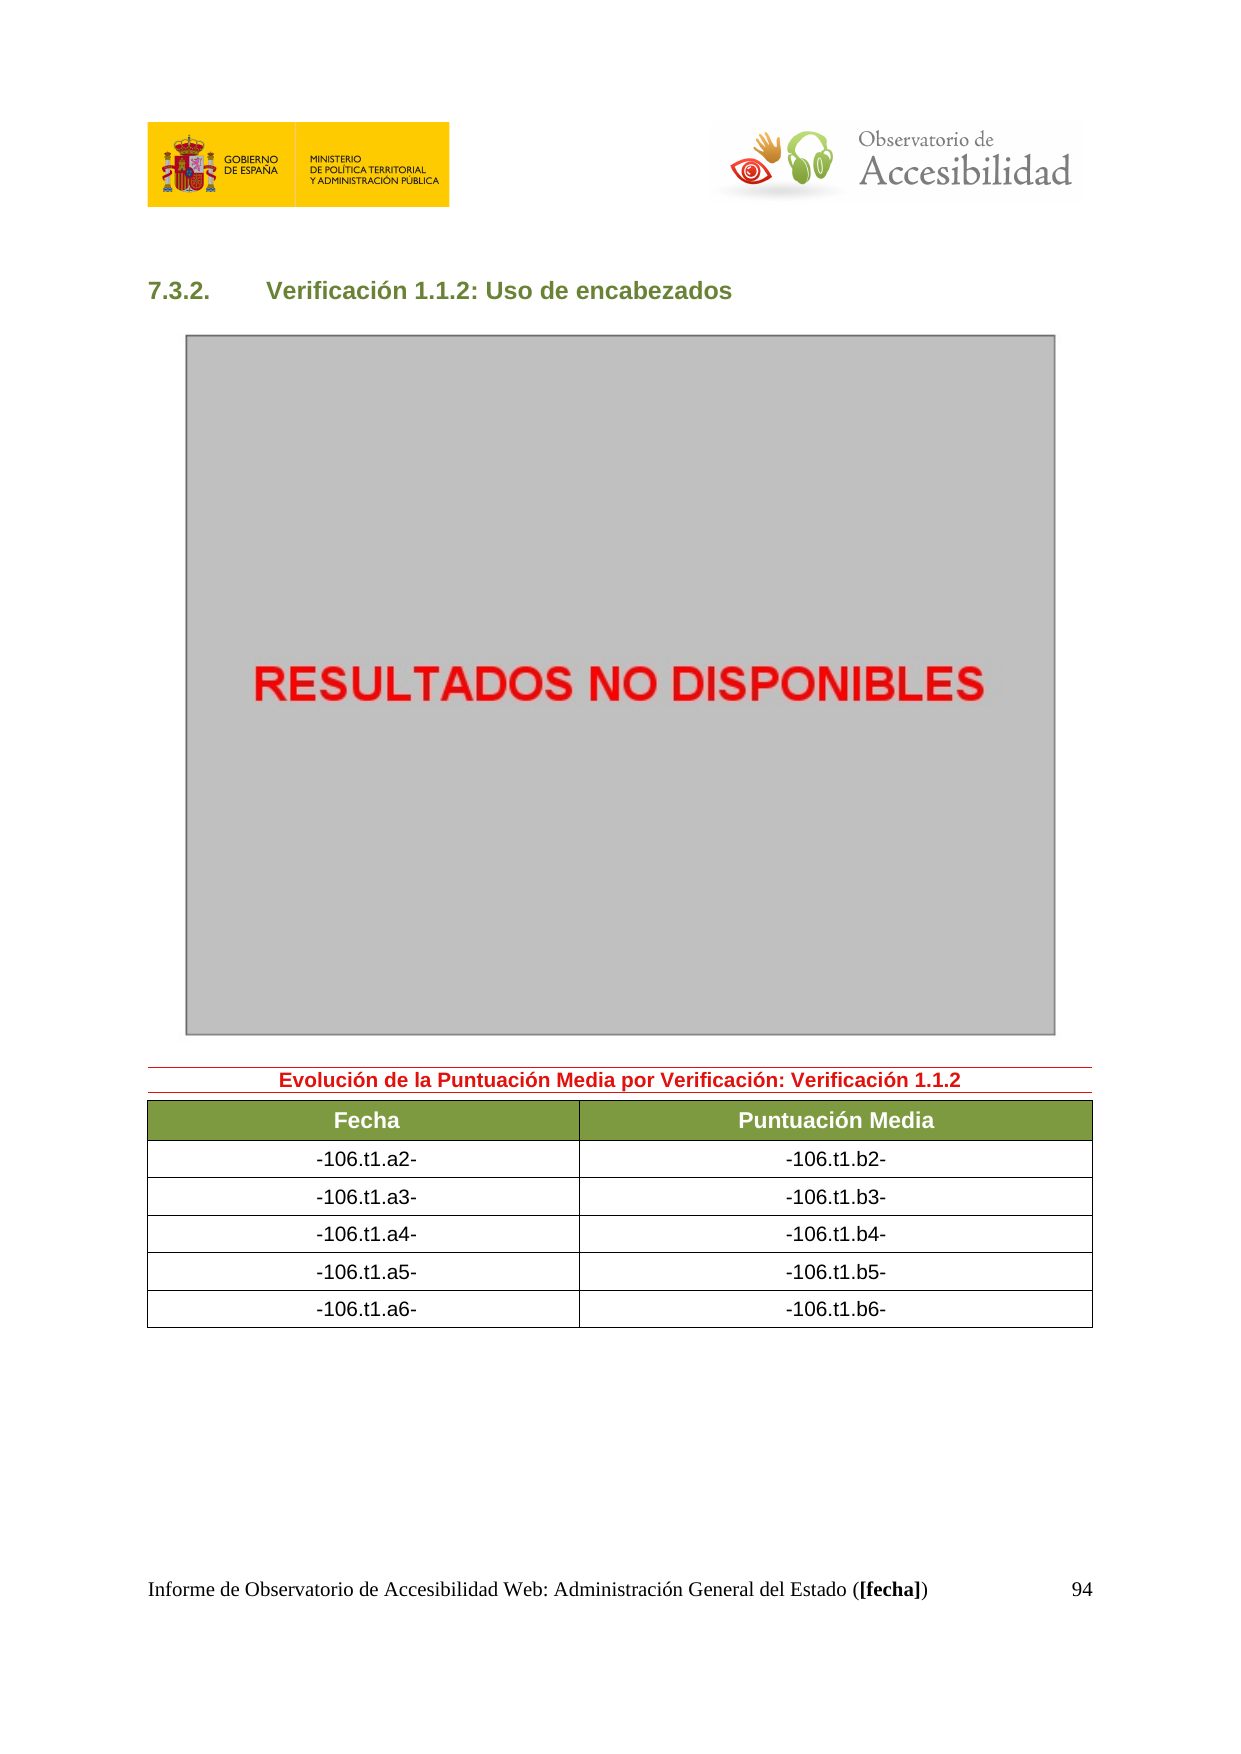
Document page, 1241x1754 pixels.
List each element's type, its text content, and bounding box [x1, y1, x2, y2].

table_cell -106.t1.a5- [148, 1253, 579, 1290]
picture [178, 332, 1062, 1042]
table_cell -106.t1.a6- [148, 1291, 579, 1327]
table_cell -106.t1.b6- [580, 1291, 1092, 1327]
table_cell -106.t1.b4- [580, 1216, 1092, 1252]
list Verificación 1.1.2: Uso de encabezados [148, 276, 1092, 304]
table_cell -106.t1.a2- [148, 1141, 579, 1177]
text Evolución de la Puntuación Media por Verificación: Verificación 1.1.2 [148, 1068, 1092, 1092]
table_cell -106.t1.b3- [580, 1178, 1092, 1215]
table_cell -106.t1.b5- [580, 1253, 1092, 1290]
table_header Fecha [148, 1101, 579, 1140]
table_cell -106.t1.b2- [580, 1141, 1092, 1177]
table_cell -106.t1.a3- [148, 1178, 579, 1215]
table_cell -106.t1.a4- [148, 1216, 579, 1252]
table_header Puntuación Media [580, 1101, 1092, 1140]
picture [147, 122, 450, 207]
picture [710, 122, 1086, 205]
